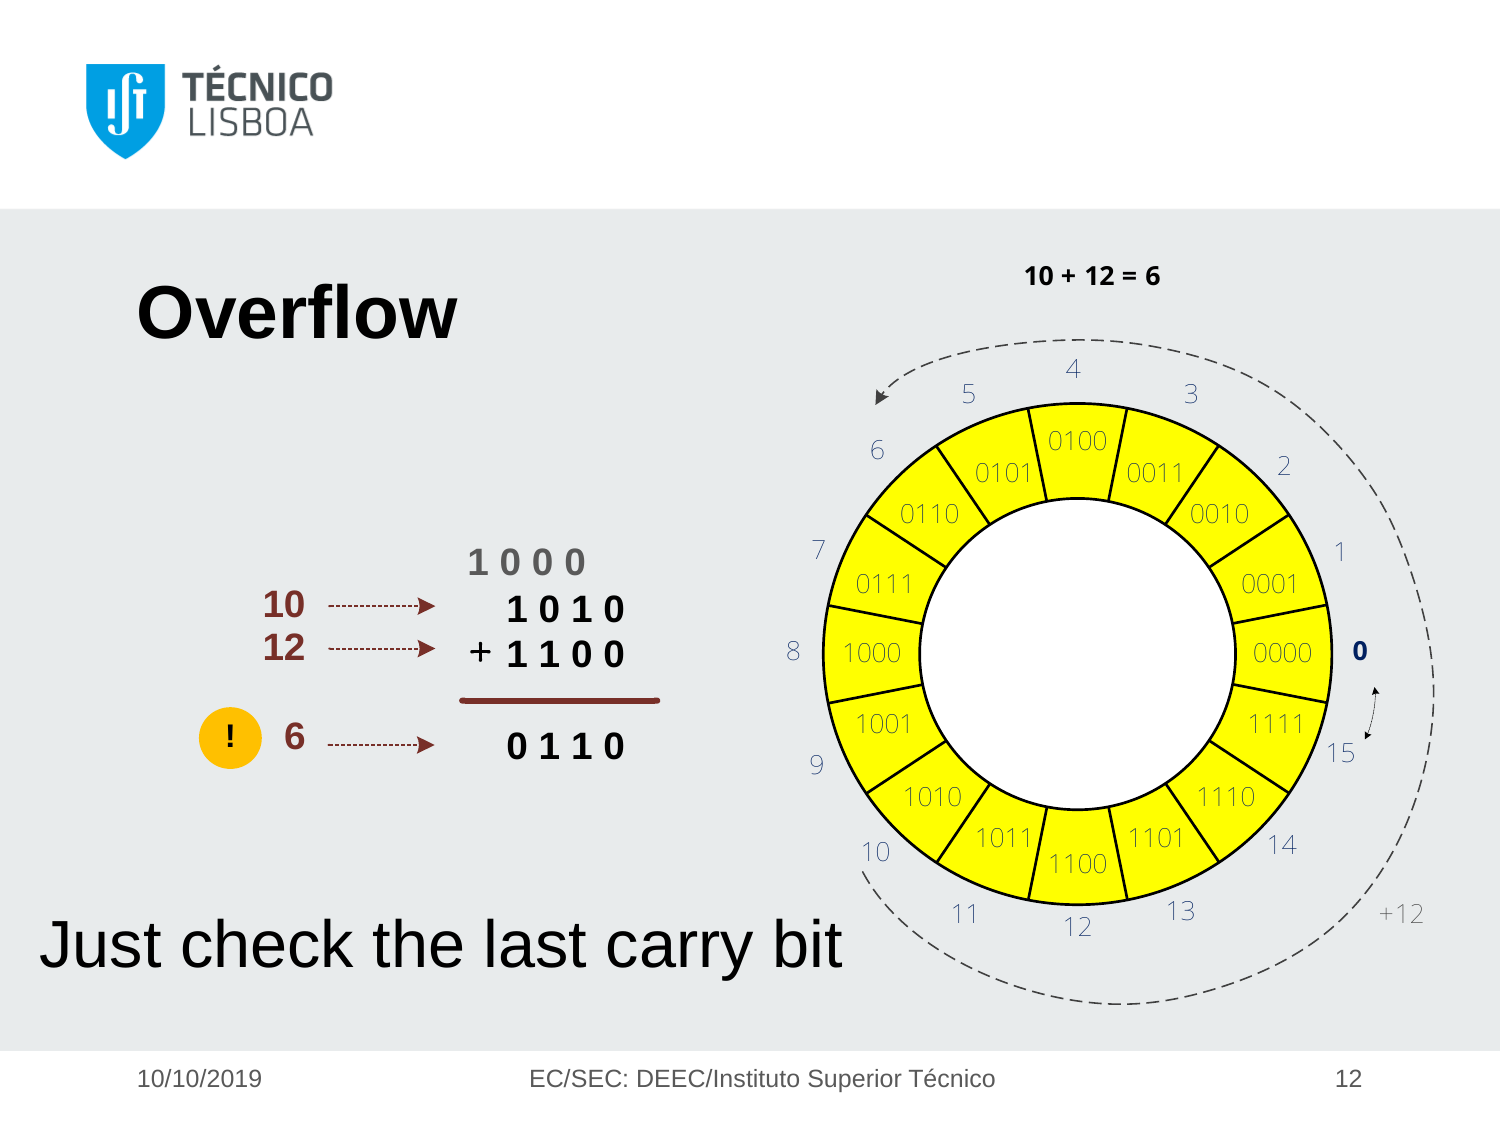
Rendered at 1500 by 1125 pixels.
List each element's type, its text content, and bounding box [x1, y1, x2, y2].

slide_number [1077, 1052, 1378, 1103]
picture [0, 0, 1500, 1125]
text_box Just check the last carry bit [24, 892, 774, 988]
slide_number 10/10/2019 [121, 1052, 425, 1103]
title Overflow [121, 237, 1378, 381]
footer EC/SEC: DEEC/Instituto Superior Técnico [512, 1052, 1021, 1103]
